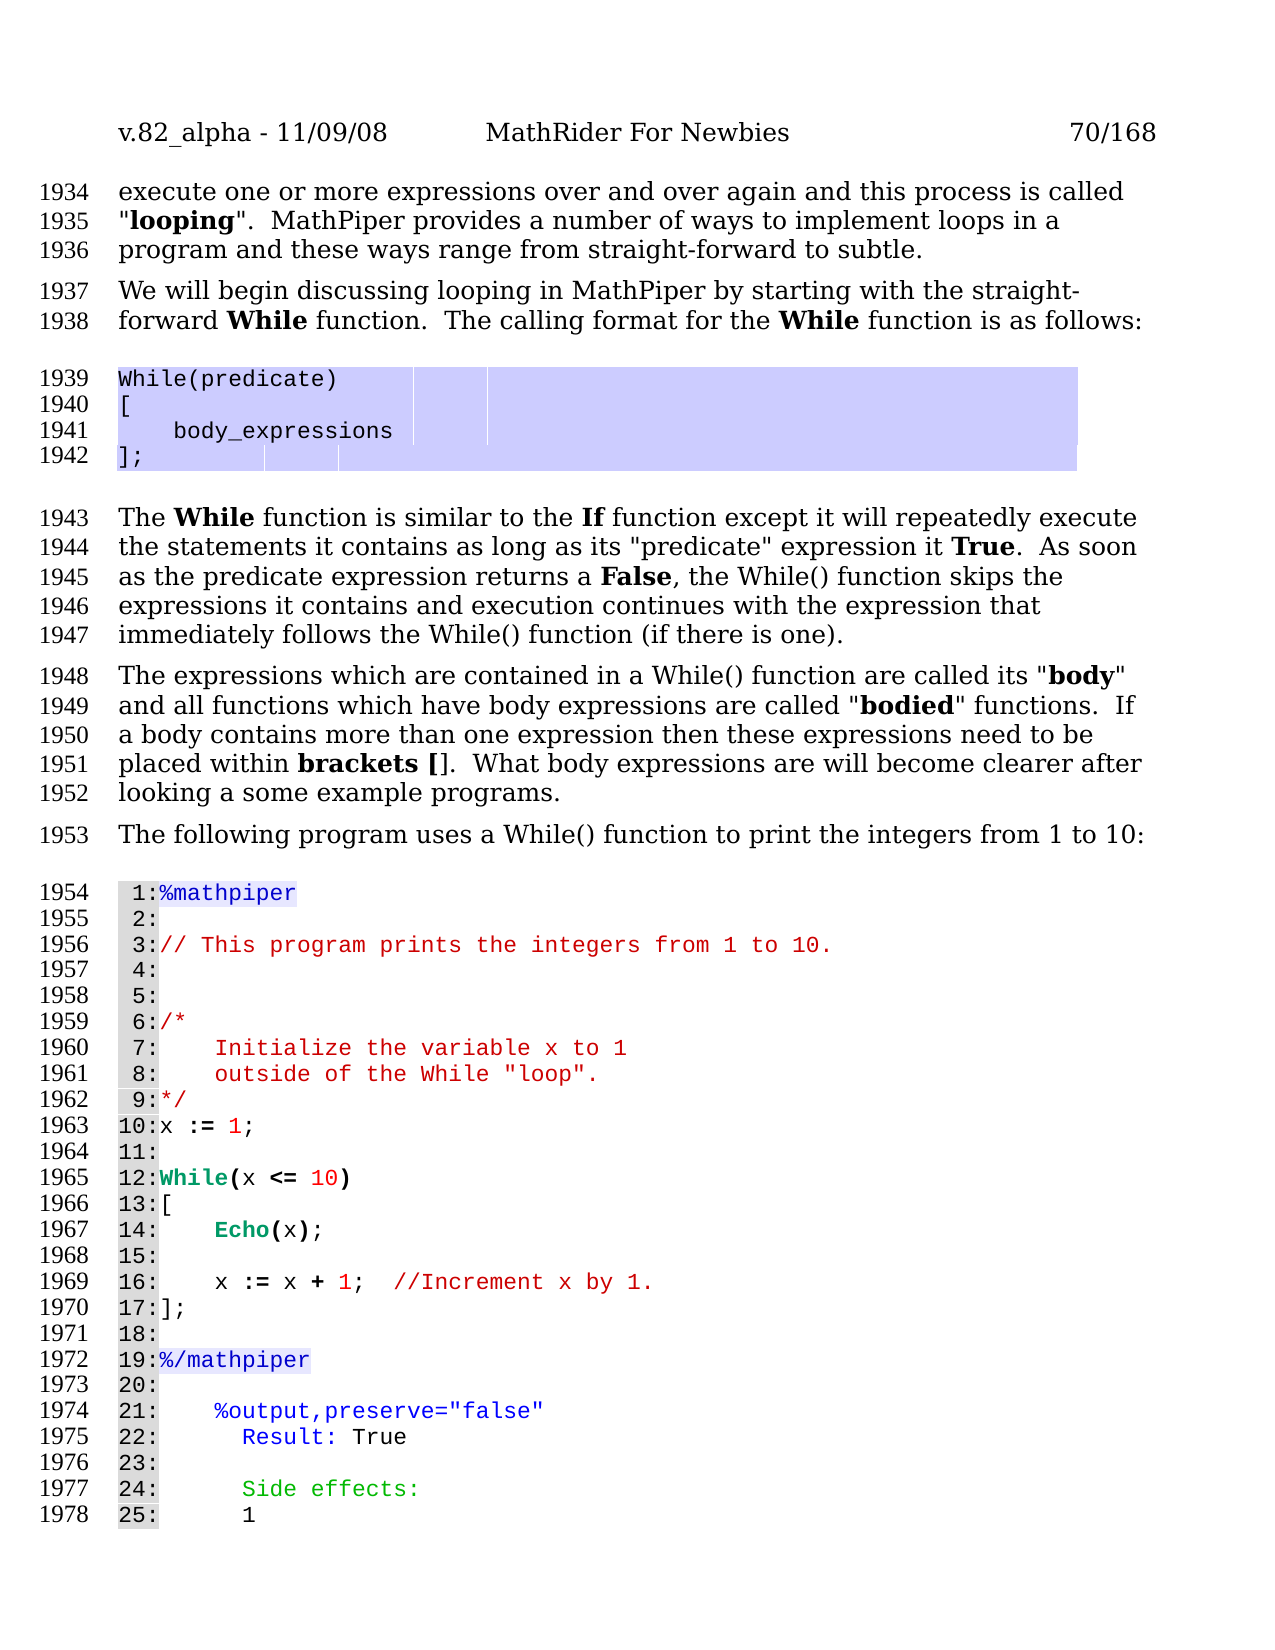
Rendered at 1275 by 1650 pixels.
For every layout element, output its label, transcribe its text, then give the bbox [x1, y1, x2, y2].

text 12:While(x <= 10) [118, 1166, 1157, 1192]
text The following program uses a While() function to print the integers from 1 to 10: [118, 820, 1157, 849]
text The While function is similar to the If function except it will repeatedly execute the statements it contains as long as its "predicate" expression it True. As soon as the predicate expression returns a False, the While() function skips the expressions it contains and execution continues with the expression that immediately follows the While() function (if there is one). [118, 503, 1157, 649]
text 25: 1 [118, 1503, 1157, 1529]
text 5: [118, 985, 1157, 1011]
text body_expressions [118, 419, 1157, 445]
text 23: [118, 1452, 1157, 1478]
text [ [118, 393, 1157, 419]
text 15: [118, 1244, 1157, 1270]
text ]; [117, 445, 1157, 471]
text 22: Result: True [118, 1426, 1157, 1452]
text 9:*/ [118, 1088, 1157, 1114]
text 8: outside of the While "loop". [118, 1063, 1157, 1088]
text 19:%/mathpiper [118, 1348, 1157, 1374]
text 2: [118, 907, 1157, 933]
text 17:]; [118, 1296, 1157, 1322]
text 13:[ [118, 1192, 1157, 1218]
text 4: [118, 959, 1157, 985]
text We will begin discussing looping in MathPiper by starting with the straight-forward While function. The calling format for the While function is as follows: [118, 277, 1157, 335]
text 20: [118, 1374, 1157, 1400]
text 11: [118, 1140, 1157, 1166]
text 1:%mathpiper [118, 881, 1157, 907]
text 16: x := x + 1; //Increment x by 1. [118, 1270, 1157, 1296]
text 6:/* [118, 1011, 1157, 1037]
text 7: Initialize the variable x to 1 [118, 1037, 1157, 1063]
text 14: Echo(x); [118, 1218, 1157, 1244]
text 24: Side effects: [118, 1478, 1157, 1503]
text The expressions which are contained in a While() function are called its "body" and all functions which have body expressions are called "bodied" functions. If a body contains more than one expression then these expressions need to be placed within brackets []. What body expressions are will become clearer after looking a some example programs. [118, 661, 1157, 808]
text 18: [118, 1322, 1157, 1348]
text 3:// This program prints the integers from 1 to 10. [118, 933, 1157, 959]
text execute one or more expressions over and over again and this process is called "looping". MathPiper provides a number of ways to implement loops in a program and these ways range from straight-forward to subtle. [118, 177, 1157, 264]
text While(predicate) [118, 367, 1157, 393]
text 21: %output,preserve="false" [118, 1400, 1157, 1426]
text 10:x := 1; [118, 1114, 1157, 1140]
